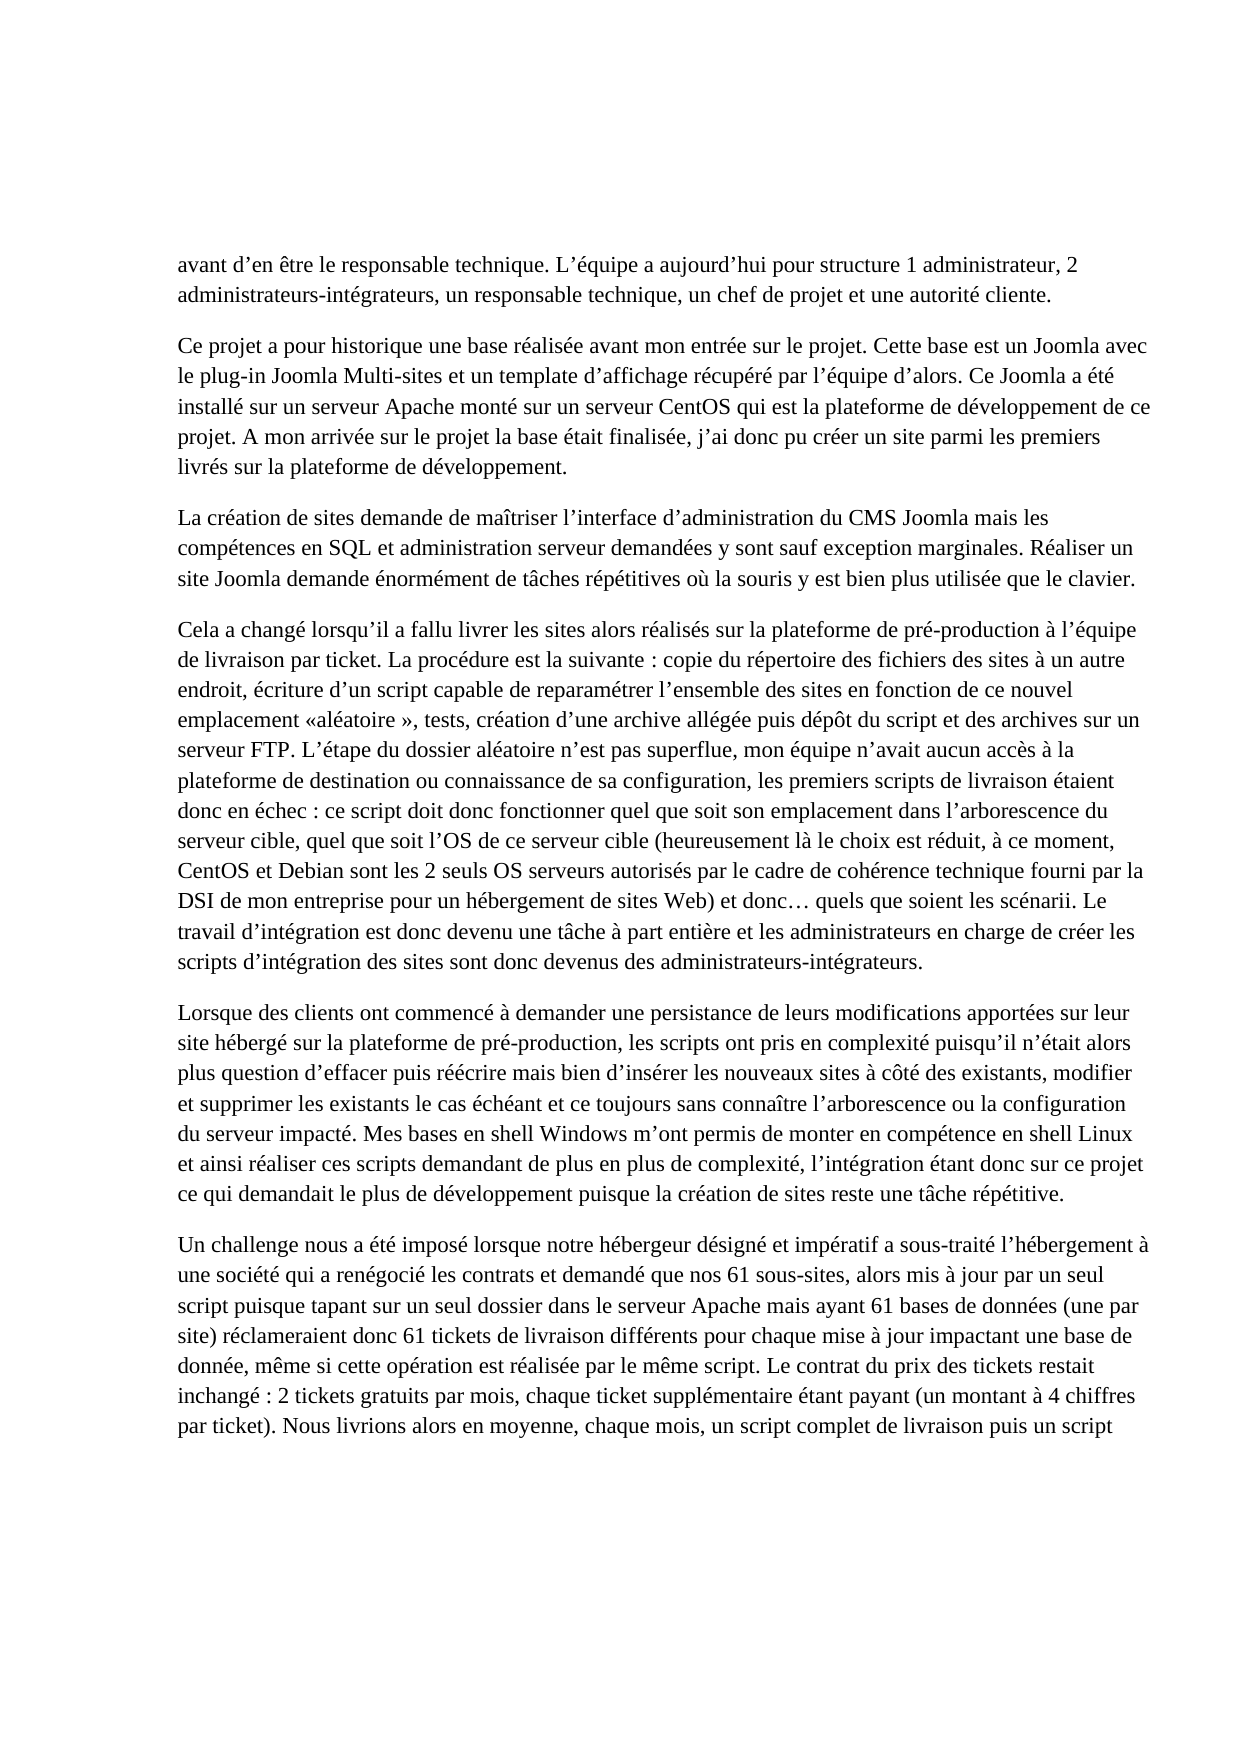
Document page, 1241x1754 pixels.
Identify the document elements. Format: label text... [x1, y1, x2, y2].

text Lorsque des clients ont commencé à demander une persistance de leurs modifications apportées sur leur site hébergé sur la plateforme de pré-production, les scripts ont pris en complexité puisqu’il n’était alors plus question d’effacer puis réécrire mais bien d’insérer les nouveaux sites à côté des existants, modifier et supprimer les existants le cas échéant et ce toujours sans connaître l’arborescence ou la configuration du serveur impacté. Mes bases en shell Windows m’ont permis de monter en compétence en shell Linux et ainsi réaliser ces scripts demandant de plus en plus de complexité, l’intégration étant donc sur ce projet ce qui demandait le plus de développement puisque la création de sites reste une tâche répétitive. [177, 999, 1152, 1207]
text Ce projet a pour historique une base réalisée avant mon entrée sur le projet. Cette base est un Joomla avec le plug-in Joomla Multi-sites et un template d’affichage récupéré par l’équipe d’alors. Ce Joomla a été installé sur un serveur Apache monté sur un serveur CentOS qui est la plateforme de développement de ce projet. A mon arrivée sur le projet la base était finalisée, j’ai donc pu créer un site parmi les premiers livrés sur la plateforme de développement. [177, 332, 1152, 479]
text La création de sites demande de maîtriser l’interface d’administration du CMS Joomla mais les compétences en SQL et administration serveur demandées y sont sauf exception marginales. Réaliser un site Joomla demande énormément de tâches répétitives où la souris y est bien plus utilisée que le clavier. [177, 504, 1152, 591]
text Cela a changé lorsqu’il a fallu livrer les sites alors réalisés sur la plateforme de pré-production à l’équipe de livraison par ticket. La procédure est la suivante : copie du répertoire des fichiers des sites à un autre endroit, écriture d’un script capable de reparamétrer l’ensemble des sites en fonction de ce nouvel emplacement «aléatoire », tests, création d’une archive allégée puis dépôt du script et des archives sur un serveur FTP. L’étape du dossier aléatoire n’est pas superflue, mon équipe n’avait aucun accès à la plateforme de destination ou connaissance de sa configuration, les premiers scripts de livraison étaient donc en échec : ce script doit donc fonctionner quel que soit son emplacement dans l’arborescence du serveur cible, quel que soit l’OS de ce serveur cible (heureusement là le choix est réduit, à ce moment, CentOS et Debian sont les 2 seuls OS serveurs autorisés par le cadre de cohérence technique fourni par la DSI de mon entreprise pour un hébergement de sites Web) et donc… quels que soient les scénarii. Le travail d’intégration est donc devenu une tâche à part entière et les administrateurs en charge de créer les scripts d’intégration des sites sont donc devenus des administrateurs-intégrateurs. [177, 616, 1152, 974]
text avant d’en être le responsable technique. L’équipe a aujourd’hui pour structure 1 administrateur, 2 administrateurs-intégrateurs, un responsable technique, un chef de projet et une autorité cliente. [177, 251, 1152, 308]
text Un challenge nous a été imposé lorsque notre hébergeur désigné et impératif a sous-traité l’hébergement à une société qui a renégocié les contrats et demandé que nos 61 sous-sites, alors mis à jour par un seul script puisque tapant sur un seul dossier dans le serveur Apache mais ayant 61 bases de données (une par site) réclameraient donc 61 tickets de livraison différents pour chaque mise à jour impactant une base de donnée, même si cette opération est réalisée par le même script. Le contrat du prix des tickets restait inchangé : 2 tickets gratuits par mois, chaque ticket supplémentaire étant payant (un montant à 4 chiffres par ticket). Nous livrions alors en moyenne, chaque mois, un script complet de livraison puis un script [177, 1231, 1152, 1439]
